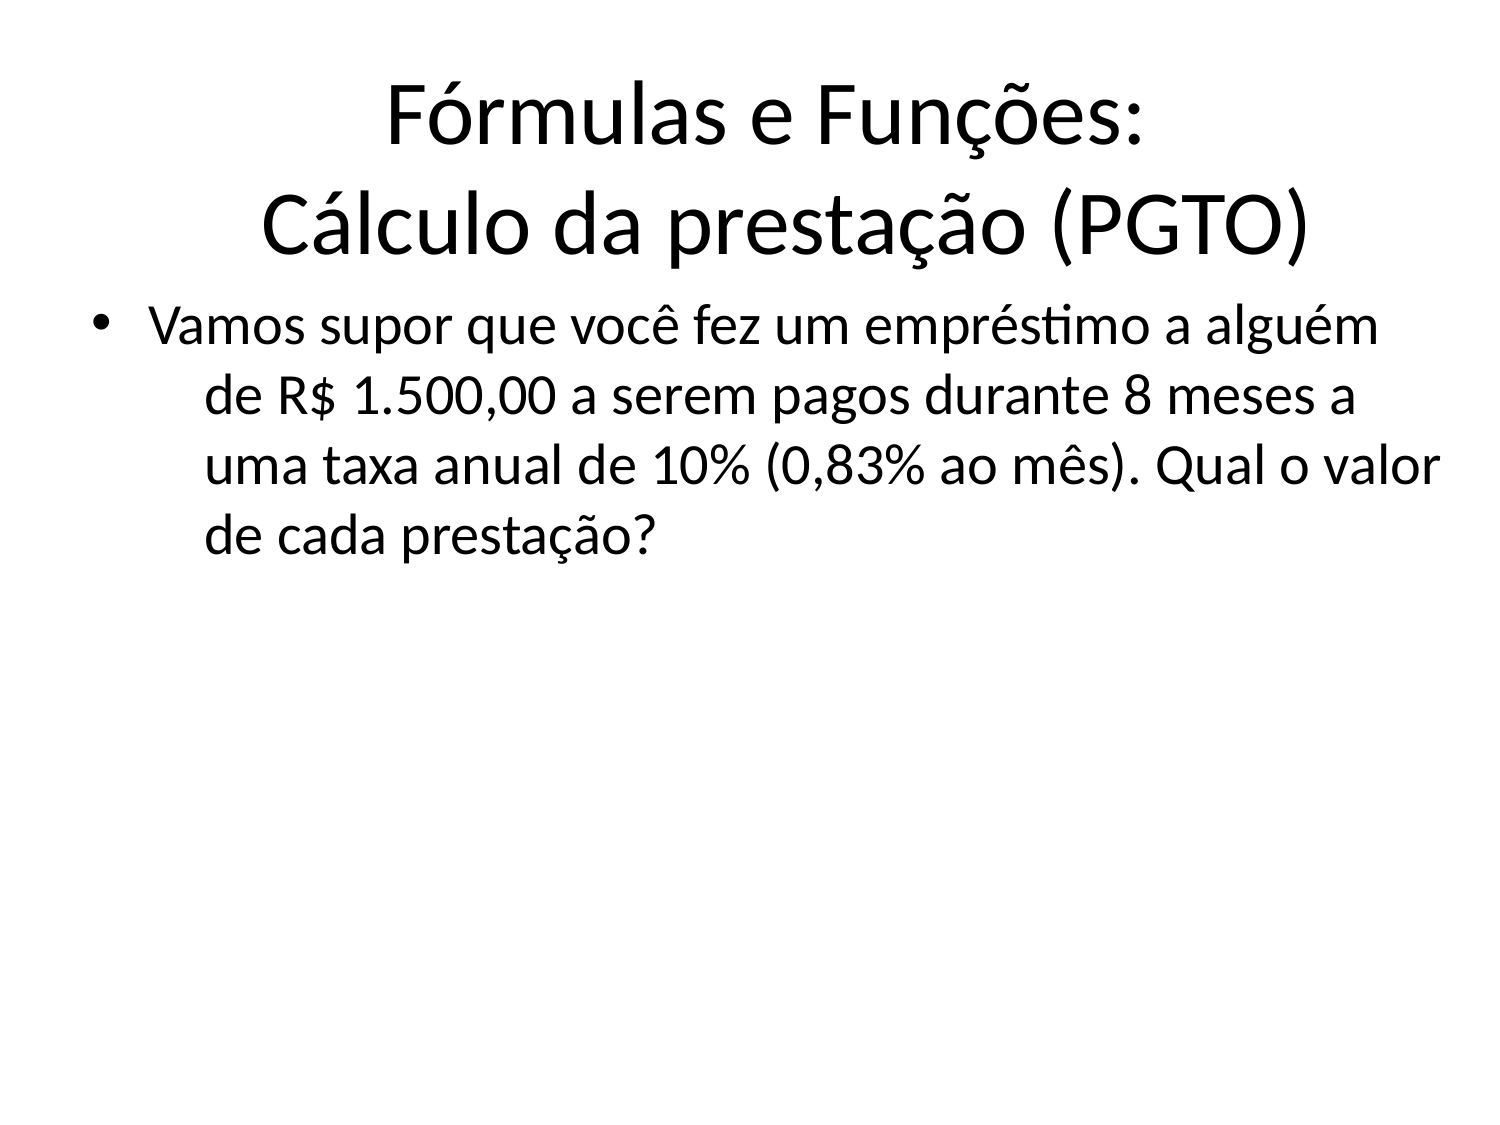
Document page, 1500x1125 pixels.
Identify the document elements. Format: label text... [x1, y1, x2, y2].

list Vamos supor que você fez um empréstimo a alguém de R$ 1.500,00 a serem pagos durante 8 meses a uma taxa anual de 10% (0,83% ao mês). Qual o valor de cada prestação? [76, 278, 1459, 1083]
title Fórmulas e Funções: Cálculo da prestação (PGTO) [150, 45, 1426, 278]
